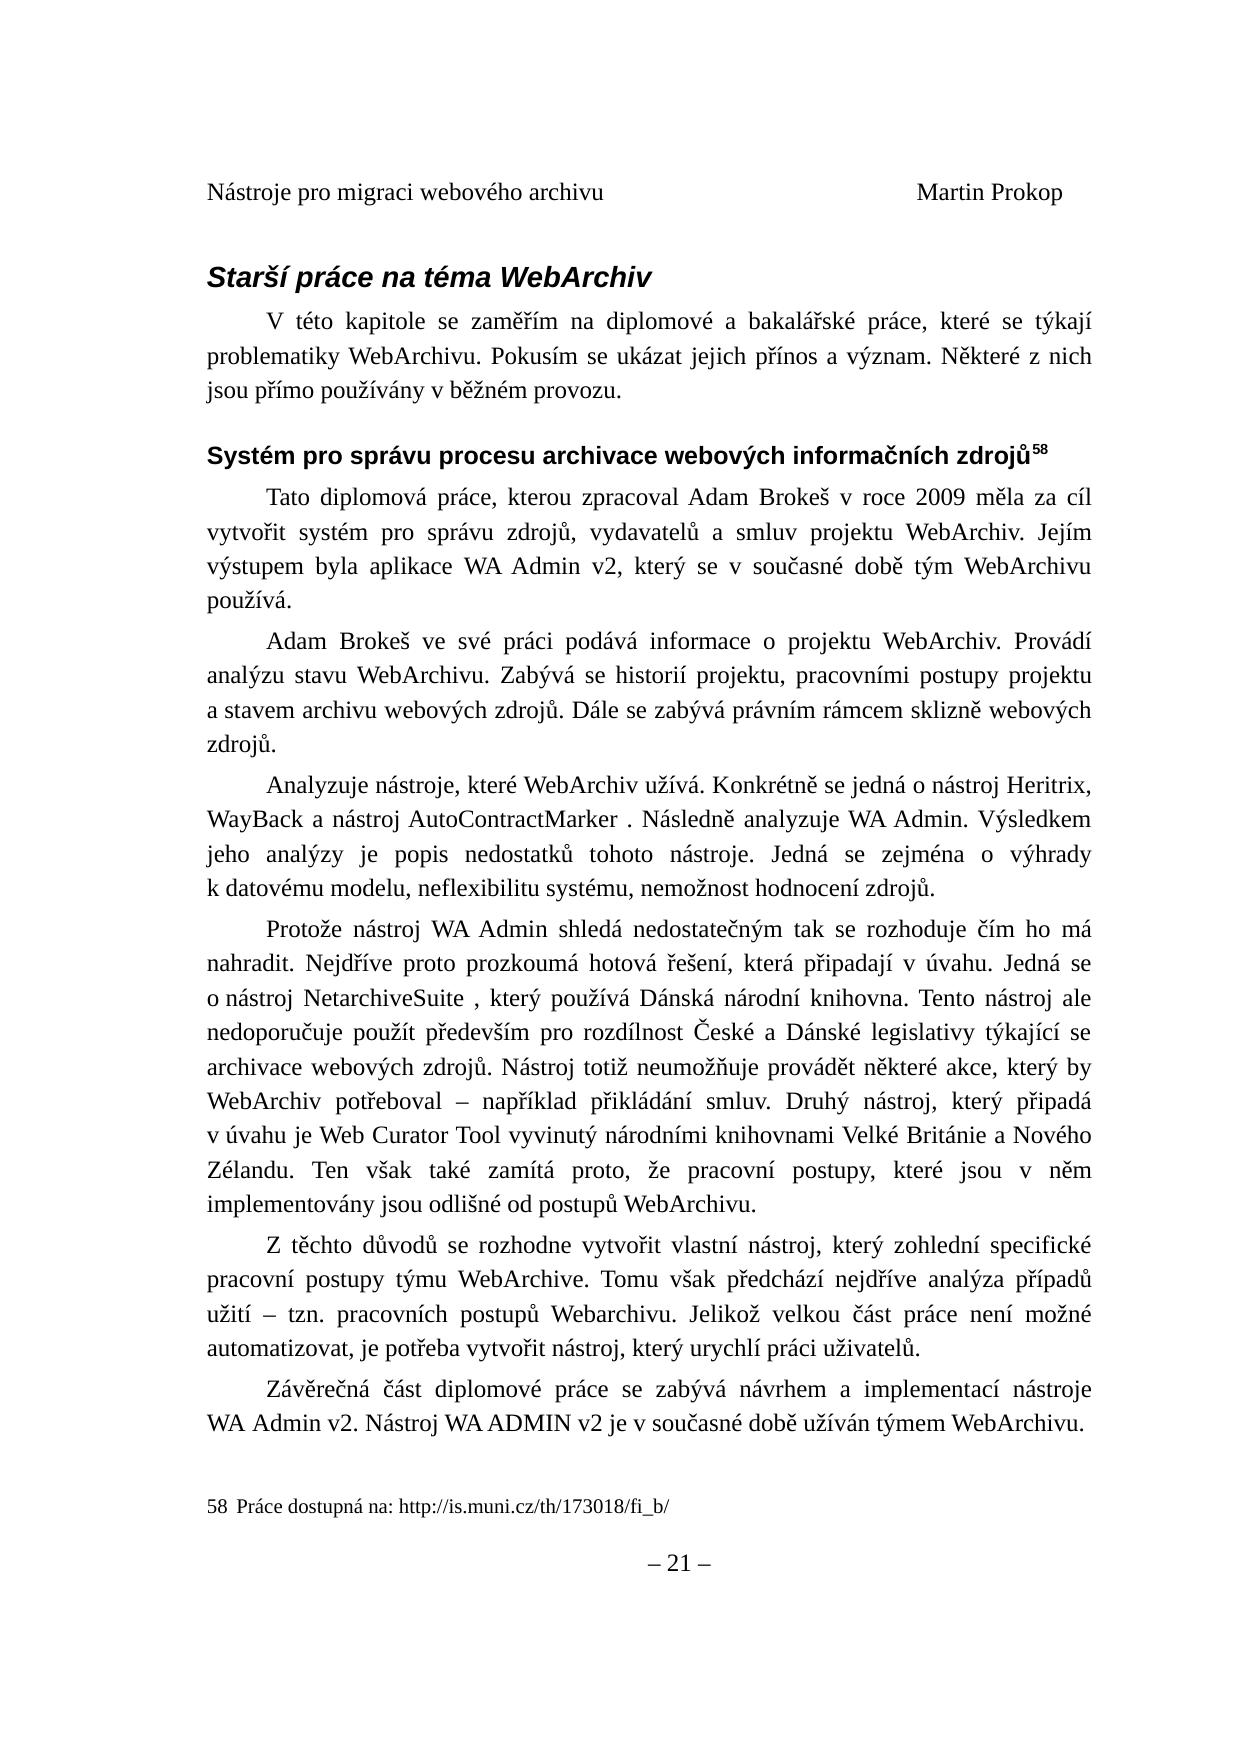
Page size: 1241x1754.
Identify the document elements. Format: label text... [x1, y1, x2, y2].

text Práce dostupná na: http://is.muni.cz/th/173018/fi_b/ [207, 1494, 1093, 1518]
text Závěrečná část diplomové práce se zabývá návrhem a implementací nástroje WA Admin v2. Nástroj WA ADMIN v2 je v současné době užíván týmem WebArchivu. [207, 1374, 1093, 1437]
subtitle Starší práce na téma WebArchiv [207, 260, 1093, 294]
text Z těchto důvodů se rozhodne vytvořit vlastní nástroj, který zohlední specifické pracovní postupy týmu WebArchive. Tomu však předchází nejdříve analýza případů užití – tzn. pracovních postupů Webarchivu. Jelikož velkou část práce není možné automatizovat, je potřeba vytvořit nástroj, který urychlí práci uživatelů. [207, 1230, 1093, 1362]
text V této kapitole se zaměřím na diplomové a bakalářské práce, které se týkají problematiky WebArchivu. Pokusím se ukázat jejich přínos a význam. Některé z nich jsou přímo používány v běžném provozu. [207, 306, 1093, 404]
subtitle Systém pro správu procesu archivace webových informačních zdrojů [207, 441, 1093, 469]
text Protože nástroj WA Admin shledá nedostatečným tak se rozhoduje čím ho má nahradit. Nejdříve proto prozkoumá hotová řešení, která připadají v úvahu. Jedná se o nástroj NetarchiveSuite , který používá Dánská národní knihovna. Tento nástroj ale nedoporučuje použít především pro rozdílnost České a Dánské legislativy týkající se archivace webových zdrojů. Nástroj totiž neumožňuje provádět některé akce, který by WebArchiv potřeboval – například přikládání smluv. Druhý nástroj, který připadá v úvahu je Web Curator Tool vyvinutý národními knihovnami Velké Británie a Nového Zélandu. Ten však také zamítá proto, že pracovní postupy, které jsou v něm implementovány jsou odlišné od postupů WebArchivu. [207, 914, 1093, 1218]
text Analyzuje nástroje, které WebArchiv užívá. Konkrétně se jedná o nástroj Heritrix, WayBack a nástroj AutoContractMarker . Následně analyzuje WA Admin. Výsledkem jeho analýzy je popis nedostatků tohoto nástroje. Jedná se zejména o výhrady k datovému modelu, neflexibilitu systému, nemožnost hodnocení zdrojů. [207, 770, 1093, 902]
text Tato diplomová práce, kterou zpracoval Adam Brokeš v roce 2009 měla za cíl vytvořit systém pro správu zdrojů, vydavatelů a smluv projektu WebArchiv. Jejím výstupem byla aplikace WA Admin v2, který se v současné době tým WebArchivu používá. [207, 482, 1093, 614]
text Adam Brokeš ve své práci podává informace o projektu WebArchiv. Provádí analýzu stavu WebArchivu. Zabývá se historií projektu, pracovními postupy projektu a stavem archivu webových zdrojů. Dále se zabývá právním rámcem sklizně webových zdrojů. [207, 626, 1093, 758]
